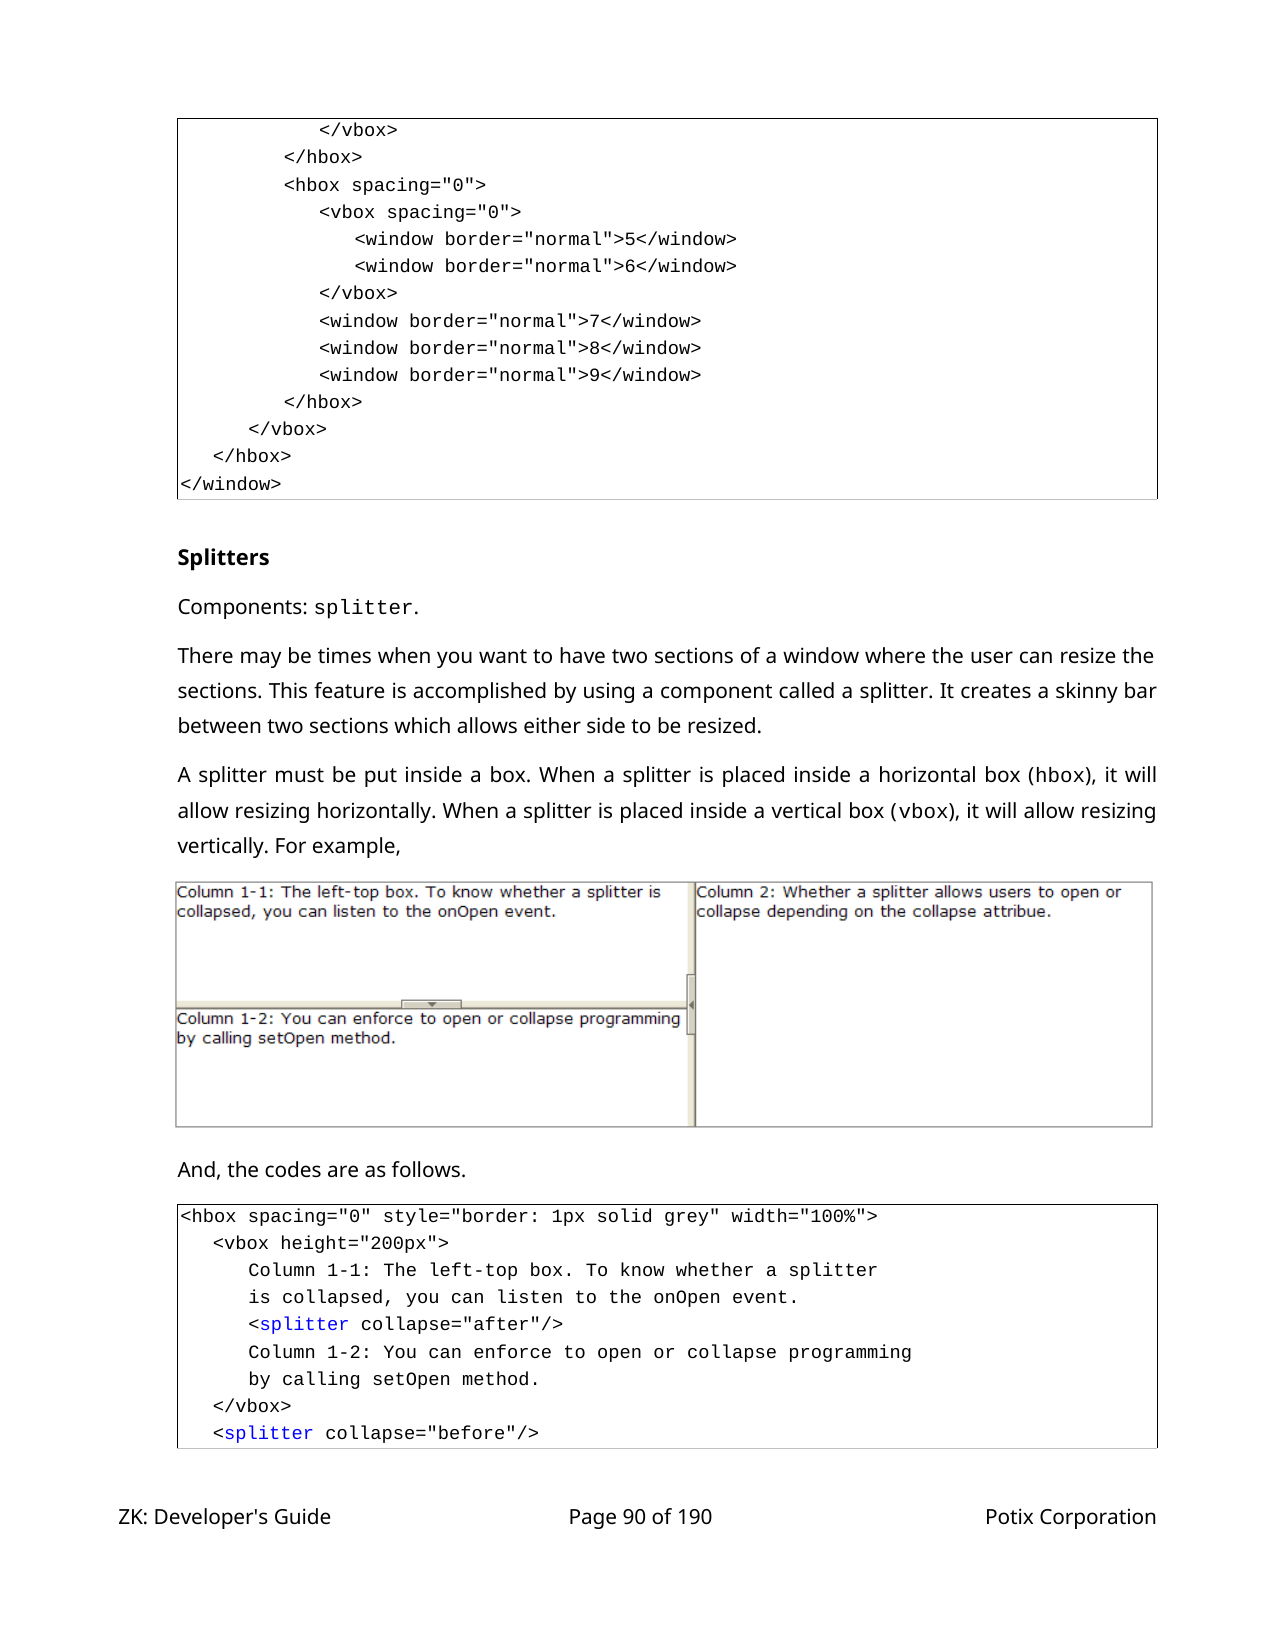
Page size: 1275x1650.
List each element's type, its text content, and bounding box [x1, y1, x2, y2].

text A splitter must be put inside a box. When a splitter is placed inside a horizontal box (hbox), it will allow resizing horizontally. When a splitter is placed inside a vertical box (vbox), it will allow resizing vertically. For example, [177, 760, 1157, 860]
text <hbox spacing="0"> [178, 172, 1157, 197]
text <vbox spacing="0"> [178, 200, 1157, 224]
text <window border="normal">6</window> [178, 254, 1157, 278]
text Column 1-2: You can enforce to open or collapse programming [178, 1339, 1157, 1364]
text </vbox> [178, 281, 1157, 306]
text <window border="normal">8</window> [178, 336, 1157, 360]
text <window border="normal">9</window> [178, 363, 1157, 387]
text <splitter collapse="after"/> [178, 1312, 1157, 1337]
text </vbox> [178, 417, 1157, 441]
text There may be times when you want to have two sections of a window where the user can resize the sections. This feature is accomplished by using a component called a splitter. It creates a skinny bar between two sections which allows either side to be resized. [177, 641, 1157, 740]
text </hbox> [178, 145, 1157, 169]
text </vbox> [178, 1394, 1157, 1418]
subtitle Splitters [177, 541, 1157, 571]
text <splitter collapse="before"/> [178, 1421, 1157, 1448]
text </window> [178, 472, 1157, 499]
text is collapsed, you can listen to the onOpen event. [178, 1285, 1157, 1309]
text </hbox> [178, 390, 1157, 414]
text <hbox spacing="0" style="border: 1px solid grey" width="100%"> [178, 1205, 1157, 1228]
text </vbox> [178, 119, 1157, 142]
text Column 1-1: The left-top box. To know whether a splitter [178, 1258, 1157, 1282]
text </hbox> [178, 444, 1157, 469]
text Components: splitter. [177, 592, 1157, 621]
text <window border="normal">7</window> [178, 308, 1157, 333]
picture [173, 879, 1154, 1130]
text by calling setOpen method. [178, 1367, 1157, 1391]
text And, the codes are as follows. [177, 1130, 1157, 1183]
text <window border="normal">5</window> [178, 227, 1157, 251]
text <vbox height="200px"> [178, 1231, 1157, 1255]
